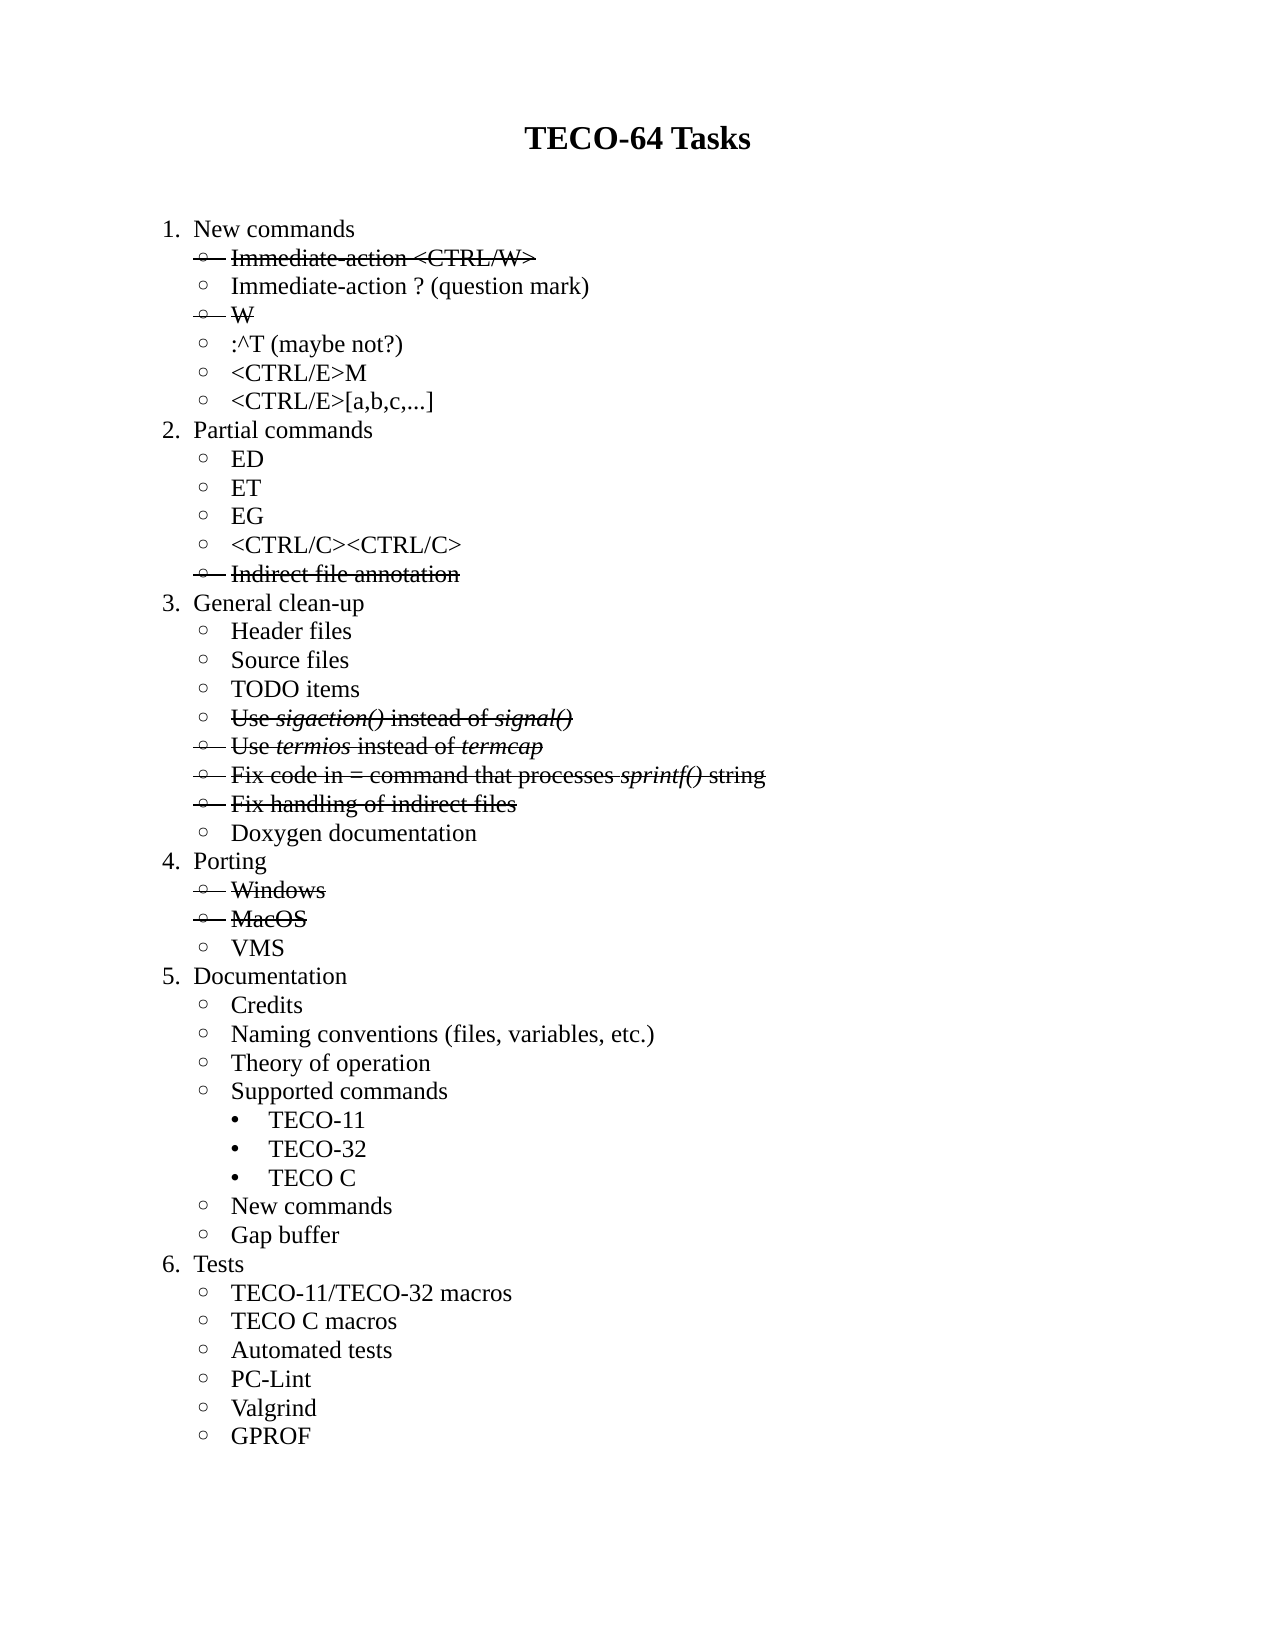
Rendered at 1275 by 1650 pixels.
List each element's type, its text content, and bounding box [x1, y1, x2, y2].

list Porting [156, 846, 1157, 875]
list TECO-11 [231, 1105, 1157, 1134]
list TECO-32 [231, 1134, 1157, 1163]
list TODO items [193, 674, 1157, 703]
list Fix code in = command that processes sprintf() string [193, 760, 1157, 789]
list <CTRL/C><CTRL/C> [193, 530, 1157, 559]
list Doxygen documentation [193, 818, 1157, 846]
list GPROF [193, 1421, 1157, 1450]
list ET [193, 473, 1157, 501]
list Windows [193, 875, 1157, 904]
list Indirect file annotation [193, 559, 1157, 588]
list TECO C macros [193, 1306, 1157, 1335]
text TECO-64 Tasks [118, 118, 1157, 156]
list Immediate-action ? (question mark) [193, 271, 1157, 300]
list MacOS [193, 904, 1157, 933]
list TECO-11/TECO-32 macros [193, 1278, 1157, 1306]
list Use termios instead of termcap [193, 731, 1157, 760]
list Gap buffer [193, 1220, 1157, 1249]
list :^T (maybe not?) [193, 329, 1157, 358]
list VMS [193, 933, 1157, 961]
list Automated tests [193, 1335, 1157, 1364]
list Documentation [156, 961, 1157, 990]
list Header files [193, 616, 1157, 645]
list New commands [193, 1191, 1157, 1220]
list Fix handling of indirect files [193, 789, 1157, 818]
list <CTRL/E>[a,b,c,...] [193, 386, 1157, 415]
list <CTRL/E>M [193, 358, 1157, 386]
list Source files [193, 645, 1157, 674]
list New commands [156, 214, 1157, 243]
list Immediate-action <CTRL/W> [193, 243, 1157, 271]
list Supported commands [193, 1076, 1157, 1105]
list Tests [156, 1249, 1157, 1278]
list W [193, 300, 1157, 329]
list Naming conventions (files, variables, etc.) [193, 1019, 1157, 1048]
list PC-Lint [193, 1364, 1157, 1393]
list Credits [193, 990, 1157, 1019]
list EG [193, 501, 1157, 530]
list Valgrind [193, 1393, 1157, 1421]
list ED [193, 444, 1157, 473]
list TECO C [231, 1163, 1157, 1191]
list Use sigaction() instead of signal() [193, 703, 1157, 731]
list Partial commands [156, 415, 1157, 444]
list Theory of operation [193, 1048, 1157, 1076]
list General clean-up [156, 588, 1157, 616]
